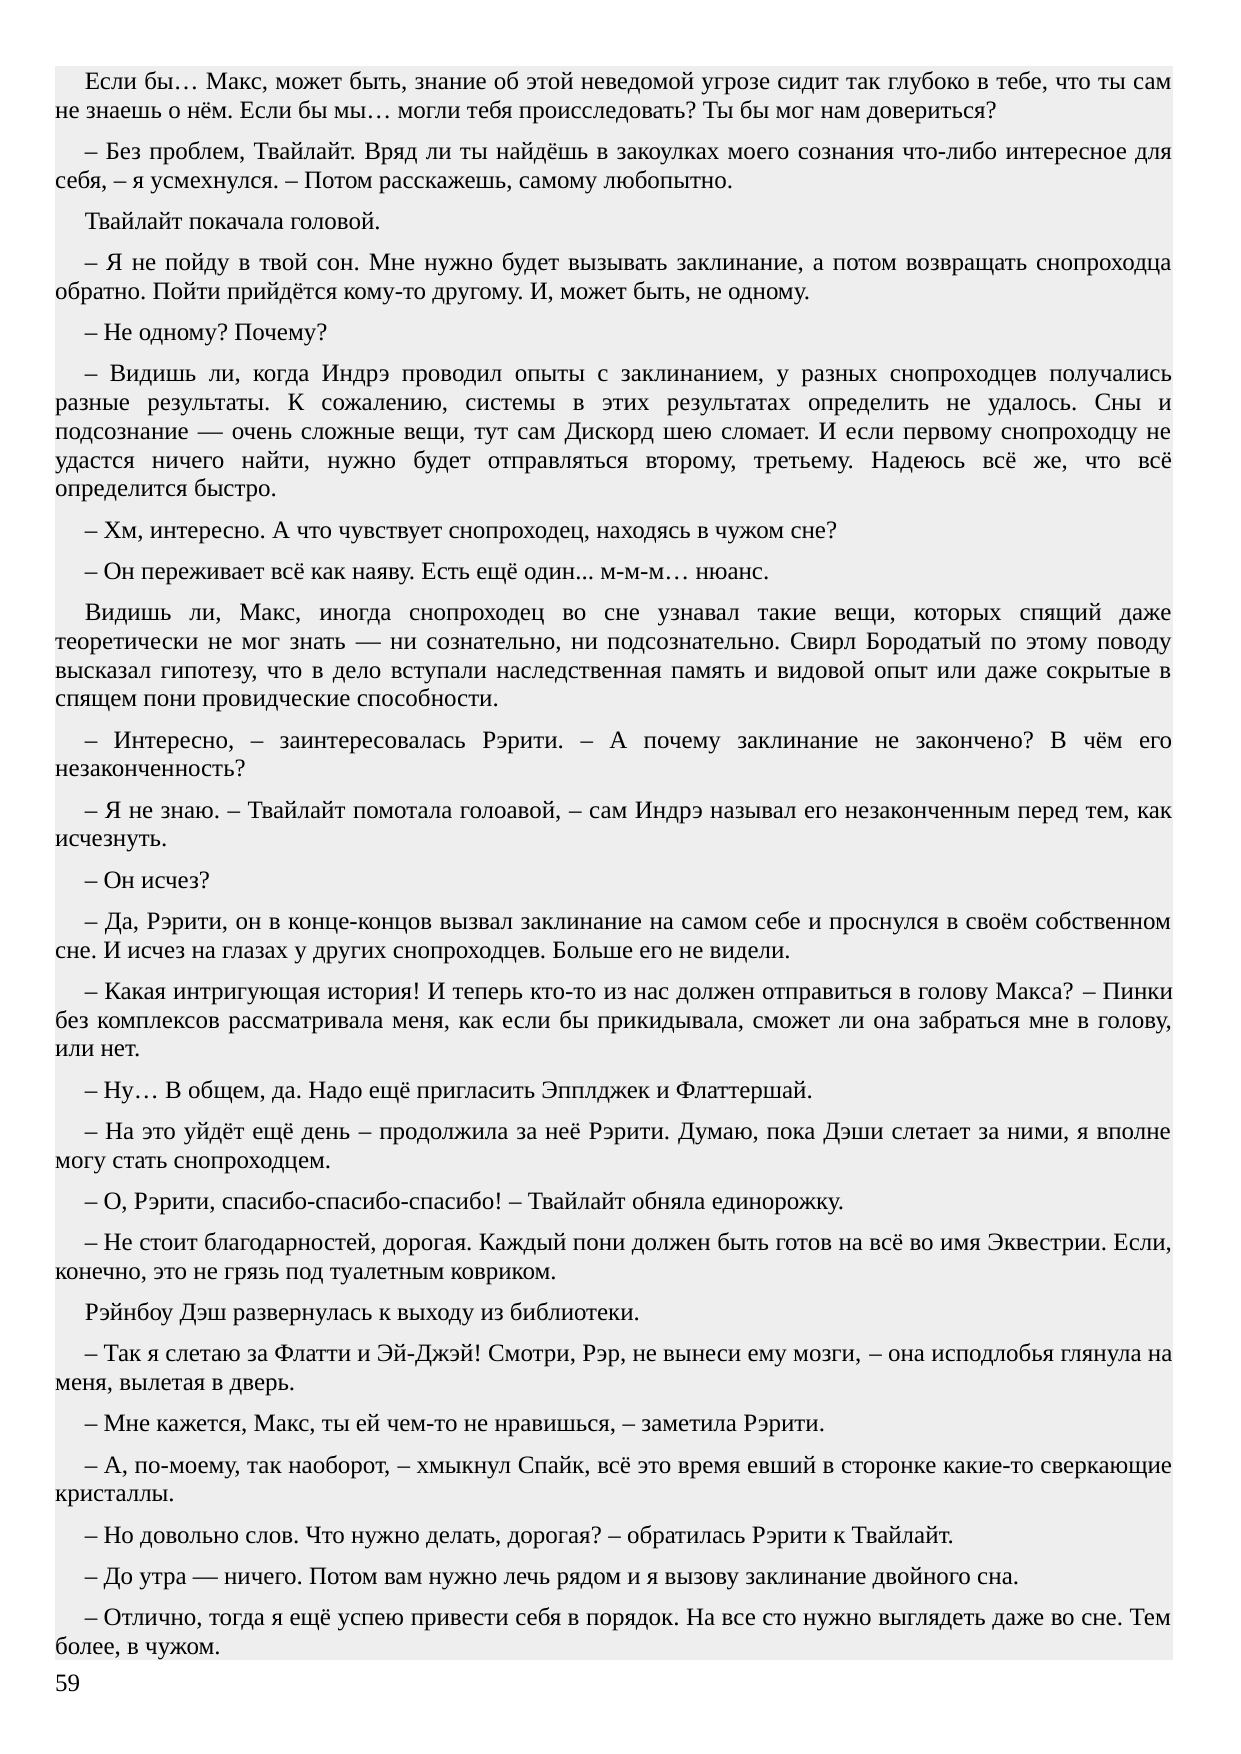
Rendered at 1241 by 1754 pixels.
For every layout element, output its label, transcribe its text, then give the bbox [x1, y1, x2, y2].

text – Я не пойду в твой сон. Мне нужно будет вызывать заклинание, а потом возвращать снопроходца обратно. Пойти прийдётся кому-то другому. И, может быть, не одному. [55, 247, 1173, 305]
text Если бы… Макс, может быть, знание об этой неведомой угрозе сидит так глубоко в тебе, что ты сам не знаешь о нём. Если бы мы… могли тебя происследовать? Ты бы мог нам довериться? [55, 66, 1173, 123]
text – Без проблем, Твайлайт. Вряд ли ты найдёшь в закоулках моего сознания что-либо интересное для себя, – я усмехнулся. – Потом расскажешь, самому любопытно. [55, 136, 1173, 193]
text – Он исчез? [55, 865, 1173, 893]
text Рэйнбоу Дэш развернулась к выходу из библиотеки. [55, 1297, 1173, 1326]
text – До утра — ничего. Потом вам нужно лечь рядом и я вызову заклинание двойного сна. [55, 1561, 1173, 1590]
text – Но довольно слов. Что нужно делать, дорогая? – обратилась Рэрити к Твайлайт. [55, 1520, 1173, 1548]
text – Так я слетаю за Флатти и Эй-Джэй! Смотри, Рэр, не вынеси ему мозги, – она исподлобья глянула на меня, вылетая в дверь. [55, 1338, 1173, 1396]
text Твайлайт покачала головой. [55, 206, 1173, 235]
text – Мне кажется, Макс, ты ей чем-то не нравишься, – заметила Рэрити. [55, 1408, 1173, 1437]
text Видишь ли, Макс, иногда снопроходец во сне узнавал такие вещи, которых спящий даже теоретически не мог знать — ни сознательно, ни подсознательно. Свирл Бородатый по этому поводу высказал гипотезу, что в дело вступали наследственная память и видовой опыт или даже сокрытые в спящем пони провидческие способности. [55, 597, 1173, 712]
text – Не стоит благодарностей, дорогая. Каждый пони должен быть готов на всё во имя Эквестрии. Если, конечно, это не грязь под туалетным ковриком. [55, 1227, 1173, 1285]
text – Да, Рэрити, он в конце-концов вызвал заклинание на самом себе и проснулся в своём собственном сне. И исчез на глазах у других снопроходцев. Больше его не видели. [55, 906, 1173, 963]
text – Видишь ли, когда Индрэ проводил опыты с заклинанием, у разных снопроходцев получались разные результаты. К сожалению, системы в этих результатах определить не удалось. Сны и подсознание — очень сложные вещи, тут сам Дискорд шею сломает. И если первому снопроходцу не удастся ничего найти, нужно будет отправляться второму, третьему. Надеюсь всё же, что всё определится быстро. [55, 358, 1173, 502]
text – Отлично, тогда я ещё успею привести себя в порядок. На все сто нужно выглядеть даже во сне. Тем более, в чужом. [55, 1602, 1173, 1660]
text – Он переживает всё как наяву. Есть ещё один... м-м-м… нюанс. [55, 556, 1173, 585]
text – Я не знаю. – Твайлайт помотала голоавой, – сам Индрэ называл его незаконченным перед тем, как исчезнуть. [55, 795, 1173, 852]
text – О, Рэрити, спасибо-спасибо-спасибо! – Твайлайт обняла единорожку. [55, 1186, 1173, 1215]
text – Интересно, – заинтересовалась Рэрити. – А почему заклинание не закончено? В чём его незаконченность? [55, 725, 1173, 782]
text – Не одному? Почему? [55, 317, 1173, 346]
text – А, по-моему, так наоборот, – хмыкнул Спайк, всё это время евший в сторонке какие-то сверкающие кристаллы. [55, 1450, 1173, 1507]
text – Хм, интересно. А что чувствует снопроходец, находясь в чужом сне? [55, 515, 1173, 543]
text – Какая интригующая история! И теперь кто-то из нас должен отправиться в голову Макса? – Пинки без комплексов рассматривала меня, как если бы прикидывала, сможет ли она забраться мне в голову, или нет. [55, 976, 1173, 1062]
text – На это уйдёт ещё день – продолжила за неё Рэрити. Думаю, пока Дэши слетает за ними, я вполне могу стать снопроходцем. [55, 1116, 1173, 1173]
text – Ну… В общем, да. Надо ещё пригласить Эпплджек и Флаттершай. [55, 1075, 1173, 1103]
